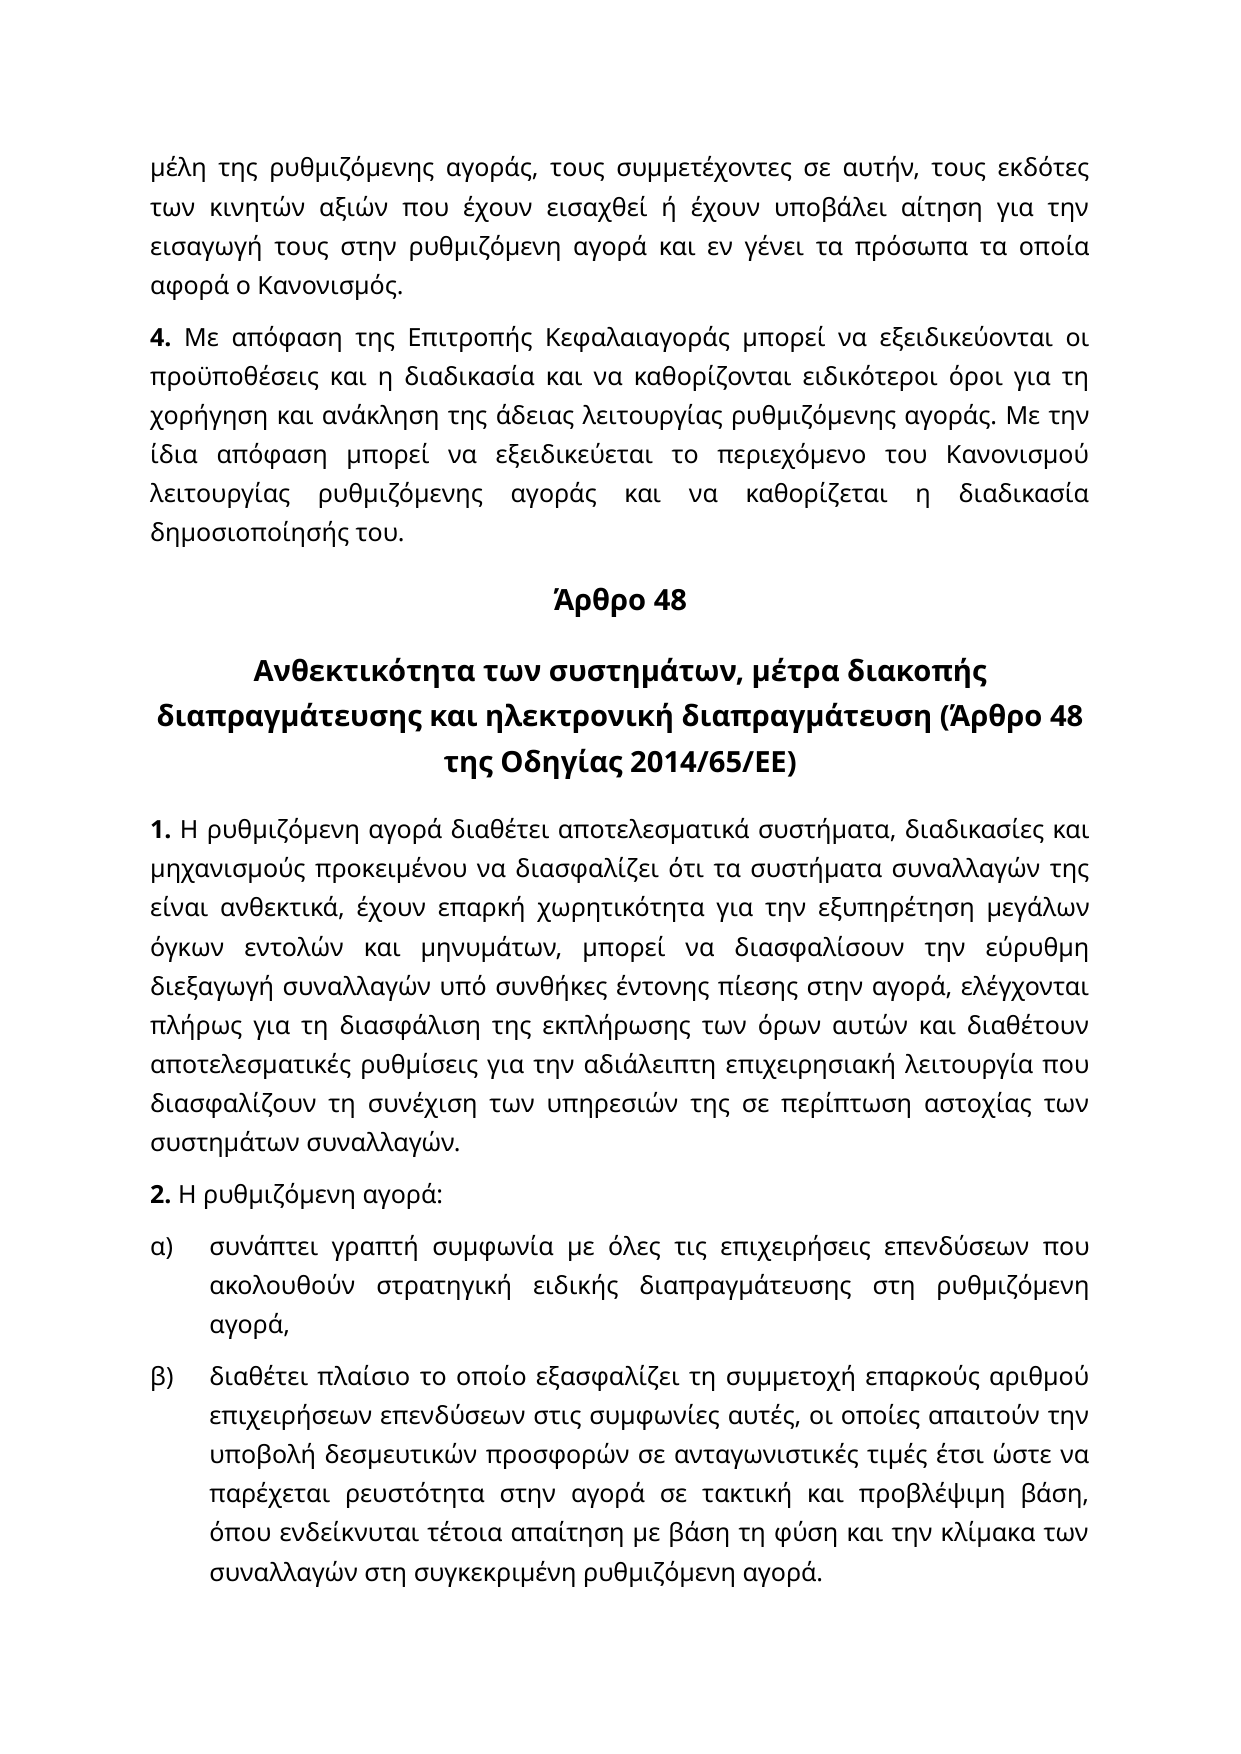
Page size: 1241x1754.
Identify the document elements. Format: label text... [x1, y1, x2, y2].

text μέλη της ρυθμιζόμενης αγοράς, τους συμμετέχοντες σε αυτήν, τους εκδότες των κινητών αξιών που έχουν εισαχθεί ή έχουν υποβάλει αίτηση για την εισαγωγή τους στην ρυθμιζόμενη αγορά και εν γένει τα πρόσωπα τα οποία αφορά ο Κανονισμός. [150, 150, 1090, 302]
list β) διαθέτει πλαίσιο το οποίο εξασφαλίζει τη συμμετοχή επαρκούς αριθμού επιχειρήσεων επενδύσεων στις συμφωνίες αυτές, οι οποίες απαιτούν την υποβολή δεσμευτικών προσφορών σε ανταγωνιστικές τιμές έτσι ώστε να παρέχεται ρευστότητα στην αγορά σε τακτική και προβλέψιμη βάση, όπου ενδείκνυται τέτοια απαίτηση με βάση τη φύση και την κλίμακα των συναλλαγών στη συγκεκριμένη ρυθμιζόμενη αγορά. [150, 1358, 1090, 1588]
text 1. Η ρυθμιζόμενη αγορά διαθέτει αποτελεσματικά συστήματα, διαδικασίες και μηχανισμούς προκειμένου να διασφαλίζει ότι τα συστήματα συναλλαγών της είναι ανθεκτικά, έχουν επαρκή χωρητικότητα για την εξυπηρέτηση μεγάλων όγκων εντολών και μηνυμάτων, μπορεί να διασφαλίσουν την εύρυθμη διεξαγωγή συναλλαγών υπό συνθήκες έντονης πίεσης στην αγορά, ελέγχονται πλήρως για τη διασφάλιση της εκπλήρωσης των όρων αυτών και διαθέτουν αποτελεσματικές ρυθμίσεις για την αδιάλειπτη επιχειρησιακή λειτουργία που διασφαλίζουν τη συνέχιση των υπηρεσιών της σε περίπτωση αστοχίας των συστημάτων συναλλαγών. [150, 812, 1090, 1159]
subtitle Άρθρο 48 [150, 579, 1090, 619]
text 4. Με απόφαση της Επιτροπής Κεφαλαιαγοράς μπορεί να εξειδικεύονται οι προϋποθέσεις και η διαδικασία και να καθορίζονται ειδικότεροι όροι για τη χορήγηση και ανάκληση της άδειας λειτουργίας ρυθμιζόμενης αγοράς. Με την ίδια απόφαση μπορεί να εξειδικεύεται το περιεχόμενο του Κανονισμού λειτουργίας ρυθμιζόμενης αγοράς και να καθορίζεται η διαδικασία δημοσιοποίησής του. [150, 319, 1090, 549]
list α) συνάπτει γραπτή συμφωνία με όλες τις επιχειρήσεις επενδύσεων που ακολουθούν στρατηγική ειδικής διαπραγμάτευσης στη ρυθμιζόμενη αγορά, [150, 1228, 1090, 1341]
subtitle Ανθεκτικότητα των συστημάτων, μέτρα διακοπής διαπραγμάτευσης και ηλεκτρονική διαπραγμάτευση (Άρθρο 48 της Οδηγίας 2014/65/ΕΕ) [150, 650, 1090, 781]
text 2. Η ρυθμιζόμενη αγορά: [150, 1177, 1090, 1211]
